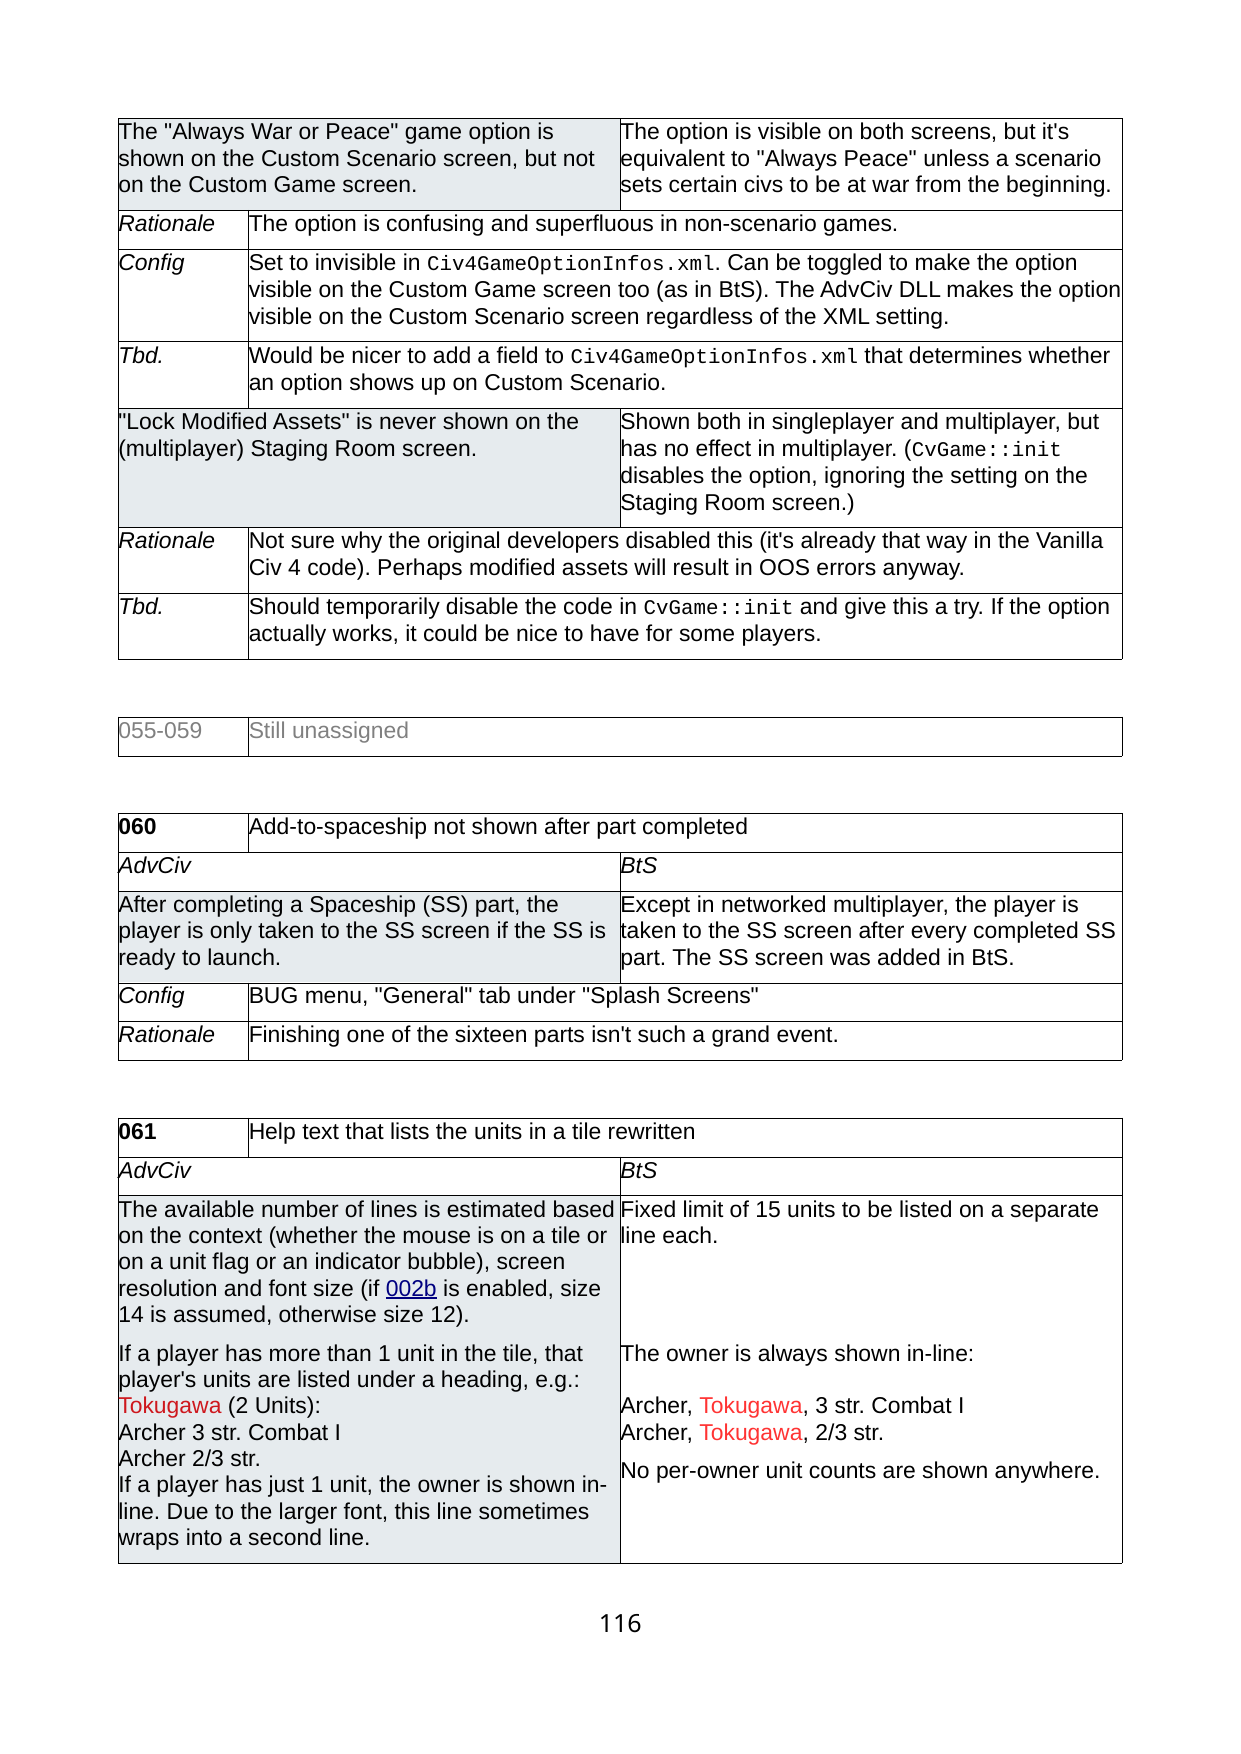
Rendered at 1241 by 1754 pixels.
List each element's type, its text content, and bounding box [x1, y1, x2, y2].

table_cell The option is visible on both screens, but it's equivalent to "Always Peace" unless a scenario sets certain civs to be at war from the beginning. [621, 119, 1122, 210]
table_cell The available number of lines is estimated based on the context (whether the mouse is on a tile or on a unit flag or an indicator bubble), screen resolution and font size (if 002b is enabled, size 14 is assumed, otherwise size 12). If a player has more than 1 unit in the tile, that player's units are listed under a heading, e.g.: Tokugawa (2 Units): Archer 3 str. Combat I Archer 2/3 str. If a player has just 1 unit, the owner is shown in-line. Due to the larger font, this line sometimes wraps into a second line. [119, 1196, 620, 1563]
table_cell Tbd. [119, 342, 248, 408]
table_cell Config [119, 984, 248, 1021]
table_cell Should temporarily disable the code in CvGame::init and give this a try. If the option actually works, it could be nice to have for some players. [249, 594, 1122, 659]
table_cell Set to invisible in Civ4GameOptionInfos.xml. Can be toggled to make the option visible on the Custom Game screen too (as in BtS). The AdvCiv DLL makes the option visible on the Custom Scenario screen regardless of the XML setting. [249, 250, 1122, 341]
table_cell BtS [621, 1158, 1122, 1195]
table_cell Shown both in singleplayer and multiplayer, but has no effect in multiplayer. (CvGame::init disables the option, ignoring the setting on the Staging Room screen.) [621, 409, 1122, 527]
table_cell "Lock Modified Assets" is never shown on the (multiplayer) Staging Room screen. [119, 409, 620, 527]
table_cell Tbd. [119, 594, 248, 659]
table_cell Config [119, 250, 248, 341]
table_cell AdvCiv [119, 853, 620, 891]
table_cell Would be nicer to add a field to Civ4GameOptionInfos.xml that determines whether an option shows up on Custom Scenario. [249, 342, 1122, 408]
table_cell After completing a Spaceship (SS) part, the player is only taken to the SS screen if the SS is ready to launch. [119, 892, 620, 982]
table_header 055-059 [119, 718, 248, 756]
table_header Help text that lists the units in a tile rewritten [249, 1119, 1122, 1157]
table_cell Rationale [119, 1022, 248, 1060]
table_cell The "Always War or Peace" game option is shown on the Custom Scenario screen, but not on the Custom Game screen. [119, 119, 620, 210]
table_header 061 [119, 1119, 248, 1157]
table_cell Finishing one of the sixteen parts isn't such a grand event. [249, 1022, 1122, 1060]
table_cell Rationale [119, 211, 248, 248]
table_cell BtS [621, 853, 1122, 891]
table_cell AdvCiv [119, 1158, 620, 1195]
table_header Still unassigned [249, 718, 1122, 756]
table_cell The option is confusing and superfluous in non-scenario games. [249, 211, 1122, 248]
table_cell Rationale [119, 528, 248, 592]
table_cell Not sure why the original developers disabled this (it's already that way in the Vanilla Civ 4 code). Perhaps modified assets will result in OOS errors anyway. [249, 528, 1122, 592]
table_cell BUG menu, "General" tab under "Splash Screens" [249, 984, 1122, 1021]
table_cell Except in networked multiplayer, the player is taken to the SS screen after every completed SS part. The SS screen was added in BtS. [621, 892, 1122, 982]
table_header 060 [119, 814, 248, 852]
table_header Add-to-spaceship not shown after part completed [249, 814, 1122, 852]
table_cell Fixed limit of 15 units to be listed on a separate line each. The owner is always shown in-line: Archer, Tokugawa, 3 str. Combat I Archer, Tokugawa, 2/3 str. No per-owner unit counts are shown anywhere. [621, 1196, 1122, 1563]
